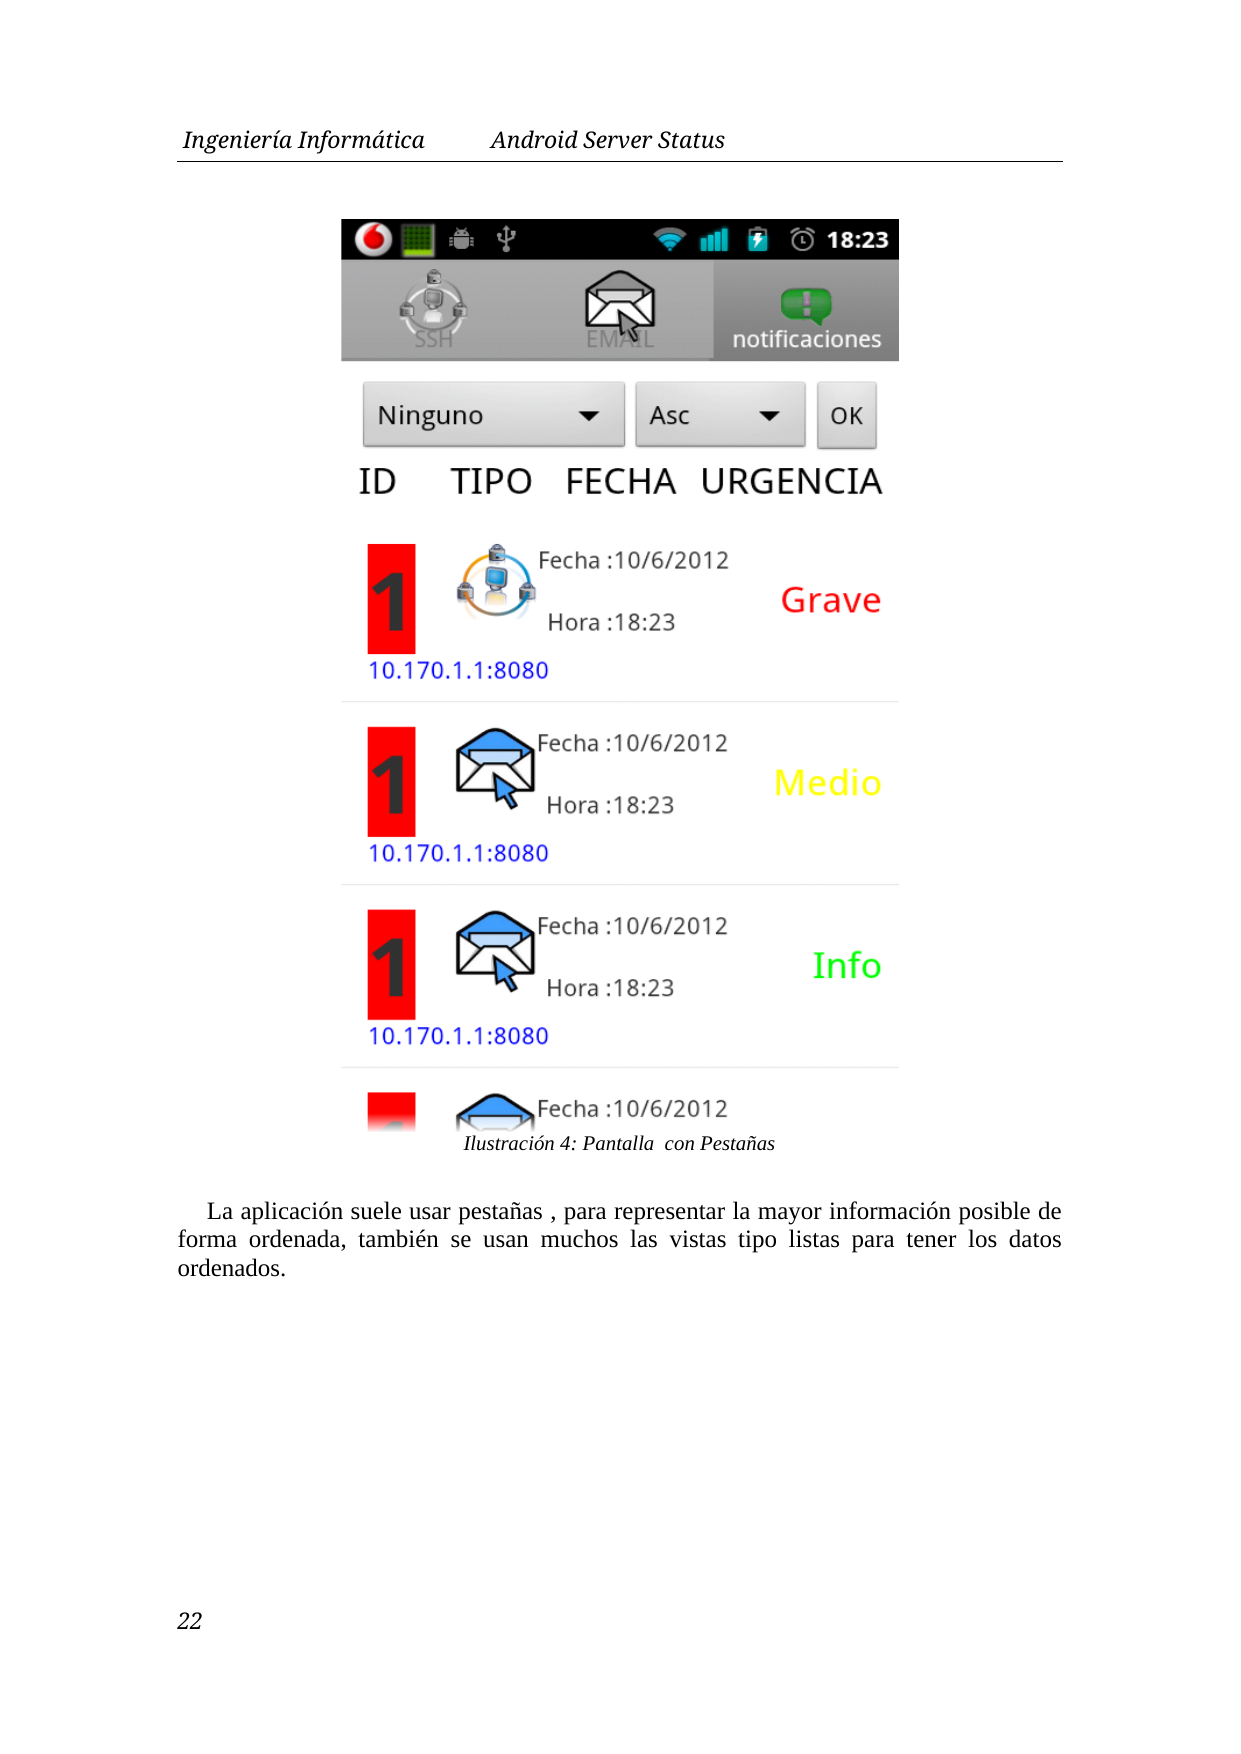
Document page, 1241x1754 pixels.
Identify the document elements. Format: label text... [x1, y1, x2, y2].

picture [341, 219, 899, 1132]
text Ilustración 4: Pantalla con Pestañas [177, 1132, 1063, 1155]
text La aplicación suele usar pestañas , para representar la mayor información posible de forma ordenada, también se usan muchos las vistas tipo listas para tener los datos ordenados. [177, 1196, 1063, 1282]
